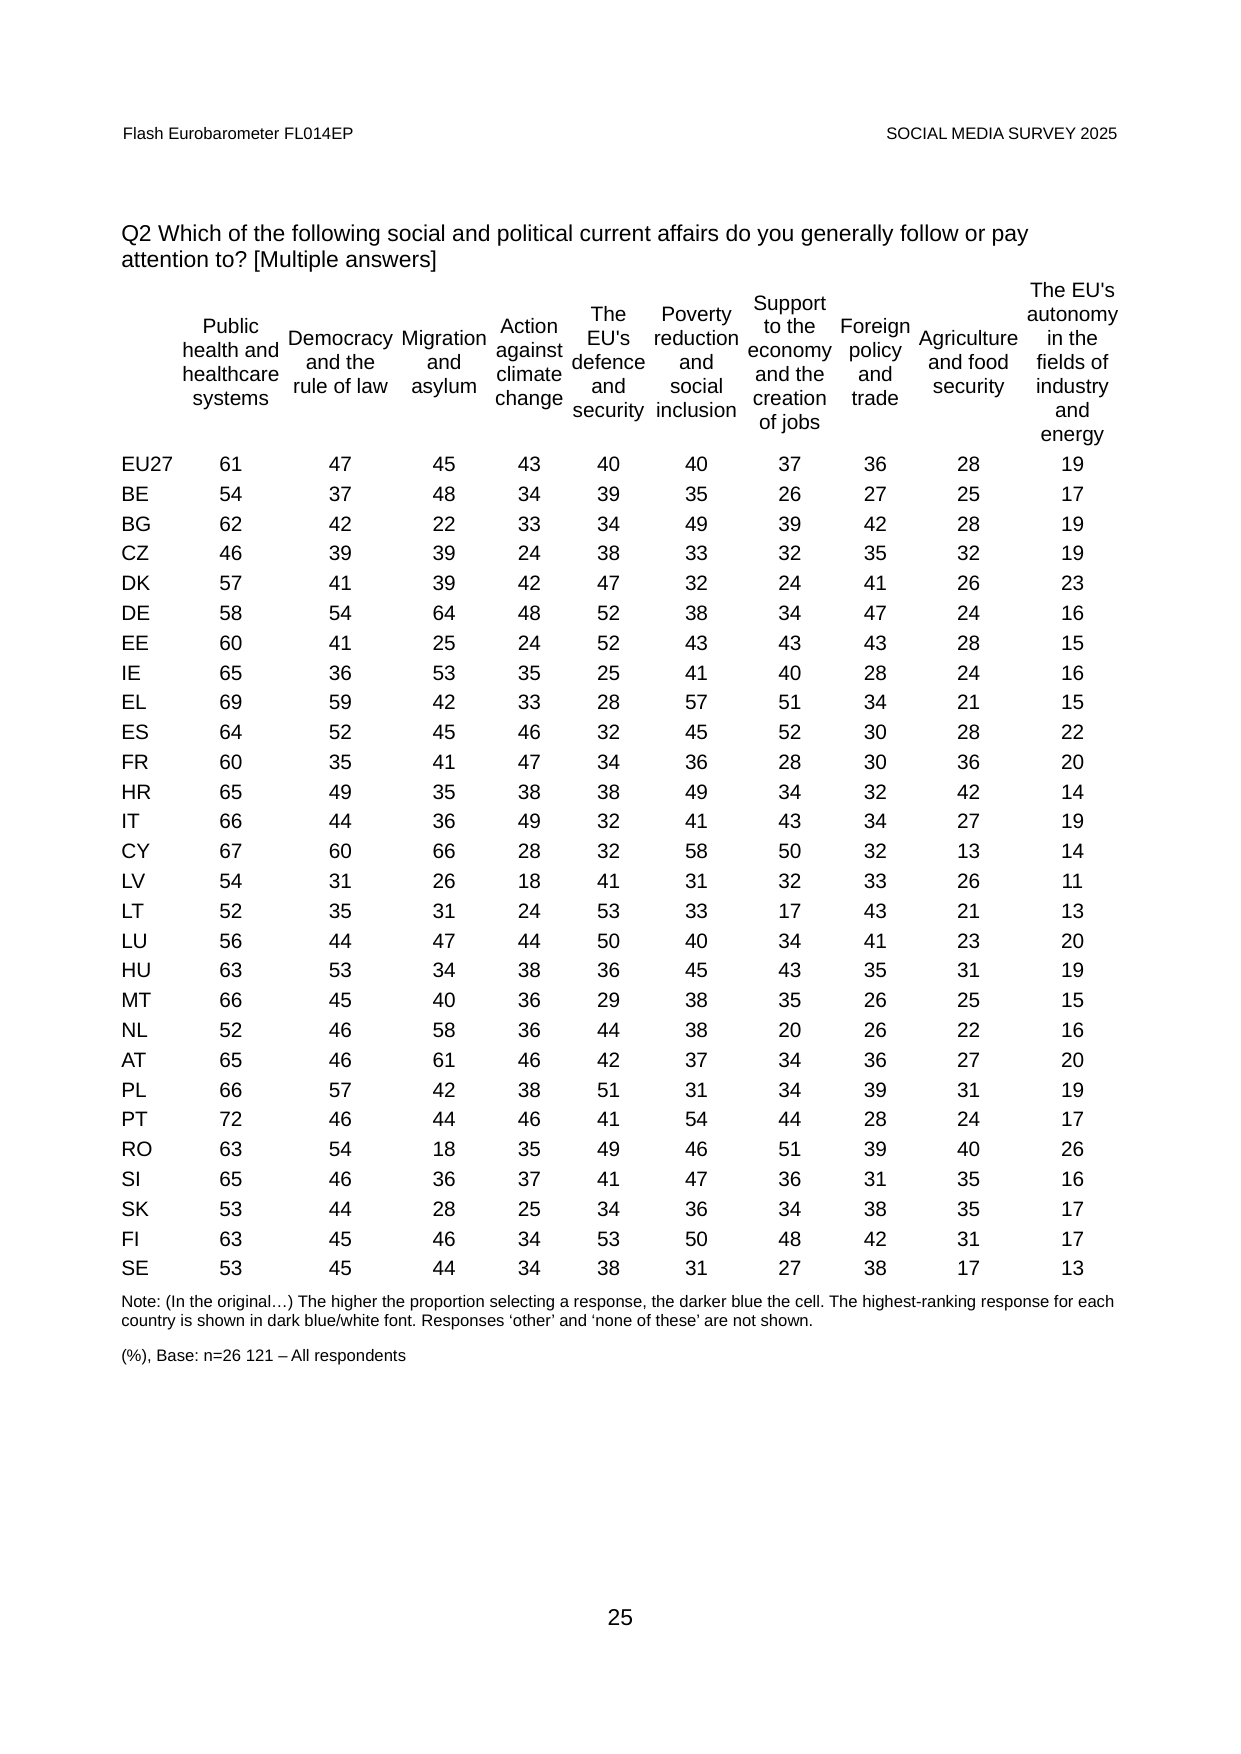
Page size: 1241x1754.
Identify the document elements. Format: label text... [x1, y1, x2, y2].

table_cell 35 [491, 658, 567, 687]
table_cell 21 [915, 896, 1022, 926]
table_cell 57 [649, 687, 743, 717]
table_cell 18 [397, 1134, 491, 1164]
table_cell 28 [491, 836, 567, 866]
table_cell RO [118, 1134, 178, 1164]
table_cell 34 [567, 747, 649, 777]
table_cell Foreign policy and trade [836, 275, 914, 449]
table_cell 47 [491, 747, 567, 777]
table_cell 19 [1023, 955, 1122, 985]
table_cell 26 [915, 866, 1022, 896]
table_cell 58 [178, 598, 283, 628]
table_cell 34 [397, 955, 491, 985]
table_cell 63 [178, 1224, 283, 1253]
table_cell LU [118, 926, 178, 955]
table_cell 54 [284, 1134, 397, 1164]
table_cell 38 [567, 777, 649, 806]
table_cell 36 [649, 1194, 743, 1223]
table_cell 39 [397, 538, 491, 568]
table_cell EL [118, 687, 178, 717]
table_cell MT [118, 985, 178, 1015]
table_cell 45 [397, 717, 491, 747]
table_cell 63 [178, 955, 283, 985]
table_cell 65 [178, 777, 283, 806]
table_cell 13 [1023, 896, 1122, 926]
table_cell Migration and asylum [397, 275, 491, 449]
table_cell 41 [649, 806, 743, 836]
table_cell 41 [836, 568, 914, 598]
table_cell LV [118, 866, 178, 896]
table_cell 34 [836, 806, 914, 836]
table_cell 41 [284, 628, 397, 657]
table_cell DE [118, 598, 178, 628]
table_cell 49 [567, 1134, 649, 1164]
table_cell 44 [567, 1015, 649, 1045]
table_cell FR [118, 747, 178, 777]
table_cell 39 [743, 509, 836, 538]
table_cell 48 [397, 479, 491, 508]
table_cell LT [118, 896, 178, 926]
table_cell 35 [915, 1194, 1022, 1223]
table_cell 43 [649, 628, 743, 657]
table_cell 37 [284, 479, 397, 508]
table_cell 34 [567, 509, 649, 538]
table_cell 24 [491, 628, 567, 657]
table_cell 43 [743, 806, 836, 836]
table_cell Note: (In the original…) The higher the proportion selecting a response, the darker blue the cell. The highest-ranking response for each country is shown in dark blue/white font. Responses ‘other’ and ‘none of these’ are not shown. [118, 1283, 1122, 1339]
table_cell 36 [491, 985, 567, 1015]
table_cell 43 [743, 955, 836, 985]
table_cell 52 [178, 1015, 283, 1045]
table_cell BG [118, 509, 178, 538]
table_cell 38 [567, 538, 649, 568]
table_cell 49 [649, 777, 743, 806]
table_cell 31 [284, 866, 397, 896]
table_cell CZ [118, 538, 178, 568]
table_cell 16 [1023, 1164, 1122, 1194]
table_cell 58 [397, 1015, 491, 1045]
table_cell 57 [178, 568, 283, 598]
table_cell 20 [1023, 926, 1122, 955]
table_cell 22 [915, 1015, 1022, 1045]
table_cell 26 [397, 866, 491, 896]
table_cell 36 [743, 1164, 836, 1194]
table_cell (%), Base: n=26 121 – All respondents [118, 1339, 1122, 1371]
table_cell 34 [743, 926, 836, 955]
table_cell 23 [915, 926, 1022, 955]
table_cell 42 [836, 509, 914, 538]
table_cell Democracy and the rule of law [284, 275, 397, 449]
table_cell 49 [649, 509, 743, 538]
table_cell 32 [915, 538, 1022, 568]
table_cell 40 [915, 1134, 1022, 1164]
table_cell [118, 275, 178, 449]
table_cell 42 [491, 568, 567, 598]
table_cell 33 [491, 687, 567, 717]
table_cell 33 [836, 866, 914, 896]
table_cell 67 [178, 836, 283, 866]
table_cell 65 [178, 1164, 283, 1194]
table_cell 35 [397, 777, 491, 806]
table_cell 24 [915, 598, 1022, 628]
table_cell 45 [397, 449, 491, 479]
table_cell 66 [178, 1075, 283, 1104]
table_cell 16 [1023, 658, 1122, 687]
table_cell 17 [1023, 1194, 1122, 1223]
table_cell 46 [491, 717, 567, 747]
table_cell 51 [567, 1075, 649, 1104]
table_cell 32 [743, 866, 836, 896]
table_cell IE [118, 658, 178, 687]
table_cell 15 [1023, 628, 1122, 657]
table_cell ES [118, 717, 178, 747]
table_cell 43 [836, 628, 914, 657]
table_cell 41 [567, 1104, 649, 1134]
table_cell 44 [284, 1194, 397, 1223]
table_cell 60 [178, 628, 283, 657]
table_cell The EU's defence and security [567, 275, 649, 449]
table_cell 45 [284, 985, 397, 1015]
table_cell 28 [915, 449, 1022, 479]
table_cell 31 [397, 896, 491, 926]
table_cell 38 [836, 1253, 914, 1283]
table_cell 32 [567, 806, 649, 836]
table_cell 44 [491, 926, 567, 955]
table_cell 51 [743, 687, 836, 717]
table_cell 65 [178, 1045, 283, 1074]
table_cell 45 [284, 1253, 397, 1283]
table_cell 43 [743, 628, 836, 657]
table_cell 45 [284, 1224, 397, 1253]
table_cell 41 [836, 926, 914, 955]
table_cell 31 [836, 1164, 914, 1194]
table_cell EE [118, 628, 178, 657]
table_cell 48 [491, 598, 567, 628]
table_cell 44 [284, 806, 397, 836]
table_cell 14 [1023, 777, 1122, 806]
table_cell 62 [178, 509, 283, 538]
table_cell 46 [284, 1104, 397, 1134]
table_cell 72 [178, 1104, 283, 1134]
table_cell Support to the economy and the creation of jobs [743, 275, 836, 449]
table_cell 57 [284, 1075, 397, 1104]
table_cell 17 [1023, 1104, 1122, 1134]
table_cell FI [118, 1224, 178, 1253]
table_cell 44 [397, 1104, 491, 1134]
table_cell NL [118, 1015, 178, 1045]
table_cell 33 [649, 538, 743, 568]
table_cell Public health and healthcare systems [178, 275, 283, 449]
table_cell 39 [397, 568, 491, 598]
table_cell 53 [178, 1253, 283, 1283]
table_cell 42 [397, 687, 491, 717]
table_cell 46 [284, 1015, 397, 1045]
table_cell 28 [567, 687, 649, 717]
table_cell 35 [491, 1134, 567, 1164]
table_cell 40 [397, 985, 491, 1015]
table_cell 13 [915, 836, 1022, 866]
table_cell 23 [1023, 568, 1122, 598]
table_cell 40 [567, 449, 649, 479]
table_cell 34 [743, 1045, 836, 1074]
table_cell 37 [743, 449, 836, 479]
table_cell 49 [284, 777, 397, 806]
table_cell 34 [743, 1194, 836, 1223]
table_cell 38 [836, 1194, 914, 1223]
table_cell 13 [1023, 1253, 1122, 1283]
table_cell AT [118, 1045, 178, 1074]
table_cell 44 [397, 1253, 491, 1283]
table_cell 34 [743, 777, 836, 806]
table_cell 28 [397, 1194, 491, 1223]
table_cell 38 [649, 1015, 743, 1045]
table_cell 24 [743, 568, 836, 598]
table_cell 51 [743, 1134, 836, 1164]
table_cell Poverty reduction and social inclusion [649, 275, 743, 449]
table_cell 53 [397, 658, 491, 687]
table_cell 52 [178, 896, 283, 926]
table_cell 39 [836, 1134, 914, 1164]
table_header Q2 Which of the following social and political current affairs do you generally follow or pay attention to? [Multiple answers] [118, 217, 1122, 275]
table_cell 47 [284, 449, 397, 479]
table_cell 34 [491, 1224, 567, 1253]
table_cell 36 [284, 658, 397, 687]
table_cell 38 [649, 985, 743, 1015]
table_cell 19 [1023, 806, 1122, 836]
table_cell 25 [915, 479, 1022, 508]
table_cell DK [118, 568, 178, 598]
table_cell 46 [491, 1104, 567, 1134]
table_cell 36 [649, 747, 743, 777]
table_cell 40 [743, 658, 836, 687]
table_cell 36 [915, 747, 1022, 777]
table_cell 37 [649, 1045, 743, 1074]
table_cell 26 [915, 568, 1022, 598]
table_cell 27 [915, 806, 1022, 836]
table_cell 53 [567, 1224, 649, 1253]
table_cell 54 [649, 1104, 743, 1134]
table_cell 38 [491, 777, 567, 806]
table_cell 31 [649, 1075, 743, 1104]
table_cell 33 [491, 509, 567, 538]
table_cell 44 [743, 1104, 836, 1134]
table_cell 31 [649, 1253, 743, 1283]
table_cell 46 [284, 1164, 397, 1194]
table_cell 47 [397, 926, 491, 955]
table_cell 42 [284, 509, 397, 538]
table_cell 40 [649, 449, 743, 479]
table_cell 22 [1023, 717, 1122, 747]
table_cell 26 [836, 985, 914, 1015]
table_cell 16 [1023, 598, 1122, 628]
table_cell 19 [1023, 449, 1122, 479]
table_cell 24 [491, 538, 567, 568]
table_cell 20 [743, 1015, 836, 1045]
table_cell 39 [567, 479, 649, 508]
table_cell 47 [567, 568, 649, 598]
table_cell SK [118, 1194, 178, 1223]
table_cell 39 [284, 538, 397, 568]
table_cell 43 [491, 449, 567, 479]
table_cell 28 [915, 628, 1022, 657]
table_cell 25 [915, 985, 1022, 1015]
table_cell 32 [836, 777, 914, 806]
table_cell 53 [284, 955, 397, 985]
table_cell 14 [1023, 836, 1122, 866]
table_cell 15 [1023, 985, 1122, 1015]
table_cell 44 [284, 926, 397, 955]
table_cell 38 [491, 955, 567, 985]
table_cell 17 [1023, 479, 1122, 508]
table_cell 64 [178, 717, 283, 747]
table_cell 41 [567, 1164, 649, 1194]
table_cell 65 [178, 658, 283, 687]
table_cell 42 [397, 1075, 491, 1104]
table_cell 39 [836, 1075, 914, 1104]
table_cell 26 [1023, 1134, 1122, 1164]
table_cell 63 [178, 1134, 283, 1164]
table_cell IT [118, 806, 178, 836]
table_cell 22 [397, 509, 491, 538]
table_cell 50 [567, 926, 649, 955]
table_cell 58 [649, 836, 743, 866]
table_cell 37 [491, 1164, 567, 1194]
table_cell 11 [1023, 866, 1122, 896]
table_cell 33 [649, 896, 743, 926]
table_cell 36 [836, 1045, 914, 1074]
table_cell PL [118, 1075, 178, 1104]
table_cell 49 [491, 806, 567, 836]
table_cell 61 [178, 449, 283, 479]
table_cell 35 [284, 896, 397, 926]
table_cell 19 [1023, 538, 1122, 568]
table_cell 19 [1023, 509, 1122, 538]
table_cell SE [118, 1253, 178, 1283]
table_cell 24 [915, 1104, 1022, 1134]
table_cell 34 [491, 1253, 567, 1283]
table_cell 36 [836, 449, 914, 479]
table_cell 35 [836, 538, 914, 568]
table_cell 59 [284, 687, 397, 717]
table_cell 34 [743, 598, 836, 628]
table_cell CY [118, 836, 178, 866]
table_cell 35 [284, 747, 397, 777]
table_cell 24 [491, 896, 567, 926]
table_cell 24 [915, 658, 1022, 687]
table_cell 46 [178, 538, 283, 568]
table_cell 36 [397, 1164, 491, 1194]
table_cell PT [118, 1104, 178, 1134]
table_cell 20 [1023, 1045, 1122, 1074]
table_cell 32 [743, 538, 836, 568]
table_cell 36 [567, 955, 649, 985]
table_cell 69 [178, 687, 283, 717]
table_cell 15 [1023, 687, 1122, 717]
table_cell 34 [567, 1194, 649, 1223]
table_cell 26 [743, 479, 836, 508]
table_cell 38 [567, 1253, 649, 1283]
table_cell 29 [567, 985, 649, 1015]
table_cell 66 [178, 806, 283, 836]
table_cell 21 [915, 687, 1022, 717]
table_cell 42 [836, 1224, 914, 1253]
table_cell 27 [743, 1253, 836, 1283]
table_cell 60 [178, 747, 283, 777]
table_cell 50 [743, 836, 836, 866]
table_cell 66 [178, 985, 283, 1015]
table_cell 16 [1023, 1015, 1122, 1045]
table_cell 36 [397, 806, 491, 836]
table_cell 34 [743, 1075, 836, 1104]
table_cell 35 [836, 955, 914, 985]
table_cell 31 [915, 1075, 1022, 1104]
table_cell 35 [915, 1164, 1022, 1194]
table_cell 56 [178, 926, 283, 955]
table_cell 38 [491, 1075, 567, 1104]
table_cell 54 [284, 598, 397, 628]
table_cell 47 [649, 1164, 743, 1194]
table_cell 28 [836, 658, 914, 687]
table_cell 54 [178, 866, 283, 896]
table_cell 40 [649, 926, 743, 955]
table_cell 18 [491, 866, 567, 896]
table_cell 47 [836, 598, 914, 628]
table_cell 30 [836, 717, 914, 747]
table_cell 46 [491, 1045, 567, 1074]
table_cell 20 [1023, 747, 1122, 777]
table_cell 28 [836, 1104, 914, 1134]
table_cell 42 [915, 777, 1022, 806]
table_cell 26 [836, 1015, 914, 1045]
table_cell 28 [915, 509, 1022, 538]
table_cell 30 [836, 747, 914, 777]
table_cell 53 [178, 1194, 283, 1223]
table_cell 25 [397, 628, 491, 657]
table_cell Agriculture and food security [915, 275, 1022, 449]
table_cell 31 [915, 955, 1022, 985]
table_cell 41 [397, 747, 491, 777]
table_cell 41 [649, 658, 743, 687]
table_cell HR [118, 777, 178, 806]
table_cell 46 [397, 1224, 491, 1253]
table_cell 42 [567, 1045, 649, 1074]
table_cell 19 [1023, 1075, 1122, 1104]
table_cell 25 [491, 1194, 567, 1223]
table_cell 34 [491, 479, 567, 508]
table_cell 34 [836, 687, 914, 717]
table_cell SI [118, 1164, 178, 1194]
table_cell 38 [649, 598, 743, 628]
table_cell 28 [915, 717, 1022, 747]
table_cell 45 [649, 955, 743, 985]
table_cell 46 [649, 1134, 743, 1164]
table_cell 60 [284, 836, 397, 866]
table_cell 32 [649, 568, 743, 598]
table_cell 64 [397, 598, 491, 628]
table_cell The EU's autonomy in the fields of industry and energy [1023, 275, 1122, 449]
table_cell 17 [915, 1253, 1022, 1283]
table_cell 32 [567, 717, 649, 747]
table_cell 35 [743, 985, 836, 1015]
table_cell 54 [178, 479, 283, 508]
table_cell 66 [397, 836, 491, 866]
table_cell 32 [567, 836, 649, 866]
table_cell EU27 [118, 449, 178, 479]
table_cell 28 [743, 747, 836, 777]
table_cell 32 [836, 836, 914, 866]
table_cell 43 [836, 896, 914, 926]
table_cell 27 [915, 1045, 1022, 1074]
table_cell 41 [567, 866, 649, 896]
table_cell BE [118, 479, 178, 508]
table_cell 31 [915, 1224, 1022, 1253]
table_cell 52 [284, 717, 397, 747]
table_cell 36 [491, 1015, 567, 1045]
table_cell 50 [649, 1224, 743, 1253]
table_cell 45 [649, 717, 743, 747]
table_cell 53 [567, 896, 649, 926]
table_cell 46 [284, 1045, 397, 1074]
table_cell 52 [567, 598, 649, 628]
table_cell 17 [1023, 1224, 1122, 1253]
table_cell Action against climate change [491, 275, 567, 449]
table_cell 48 [743, 1224, 836, 1253]
table_cell 25 [567, 658, 649, 687]
table_cell 31 [649, 866, 743, 896]
table_cell 52 [743, 717, 836, 747]
table_cell HU [118, 955, 178, 985]
table_cell 41 [284, 568, 397, 598]
table_cell 27 [836, 479, 914, 508]
table_cell 61 [397, 1045, 491, 1074]
table_cell 35 [649, 479, 743, 508]
table_cell 17 [743, 896, 836, 926]
table_cell 52 [567, 628, 649, 657]
